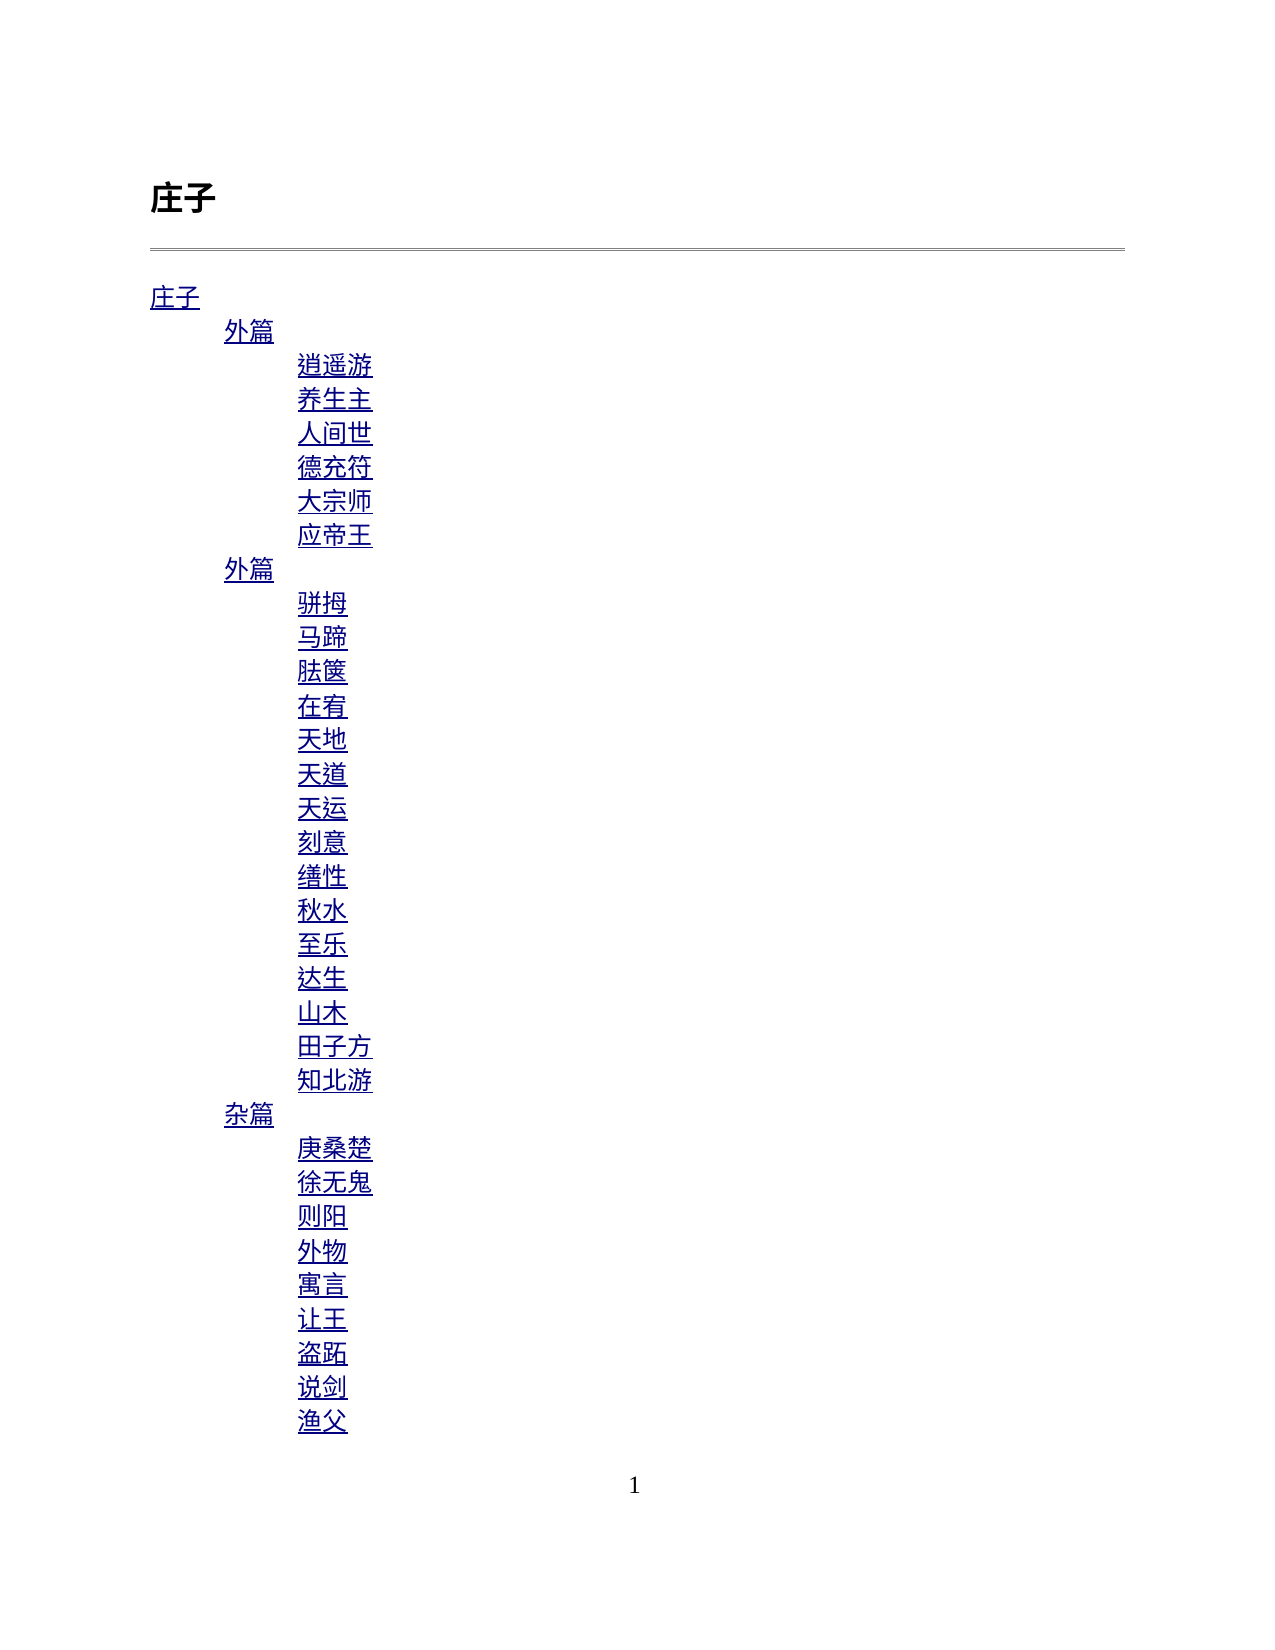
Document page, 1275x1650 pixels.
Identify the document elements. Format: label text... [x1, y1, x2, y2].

text 庄子 外篇 逍遥游 养生主 人间世 德充符 大宗师 应帝王 外篇 骈拇 马蹄 胠箧 在宥 天地 天道 天运 刻意 缮性 秋水 至乐 达生 山木 田子方 知北游 杂篇 庚桑楚 徐无鬼 则阳 外物 寓言 让王 盗跖 说剑 渔父 [150, 279, 1125, 1437]
subtitle 庄子 [150, 175, 1125, 221]
